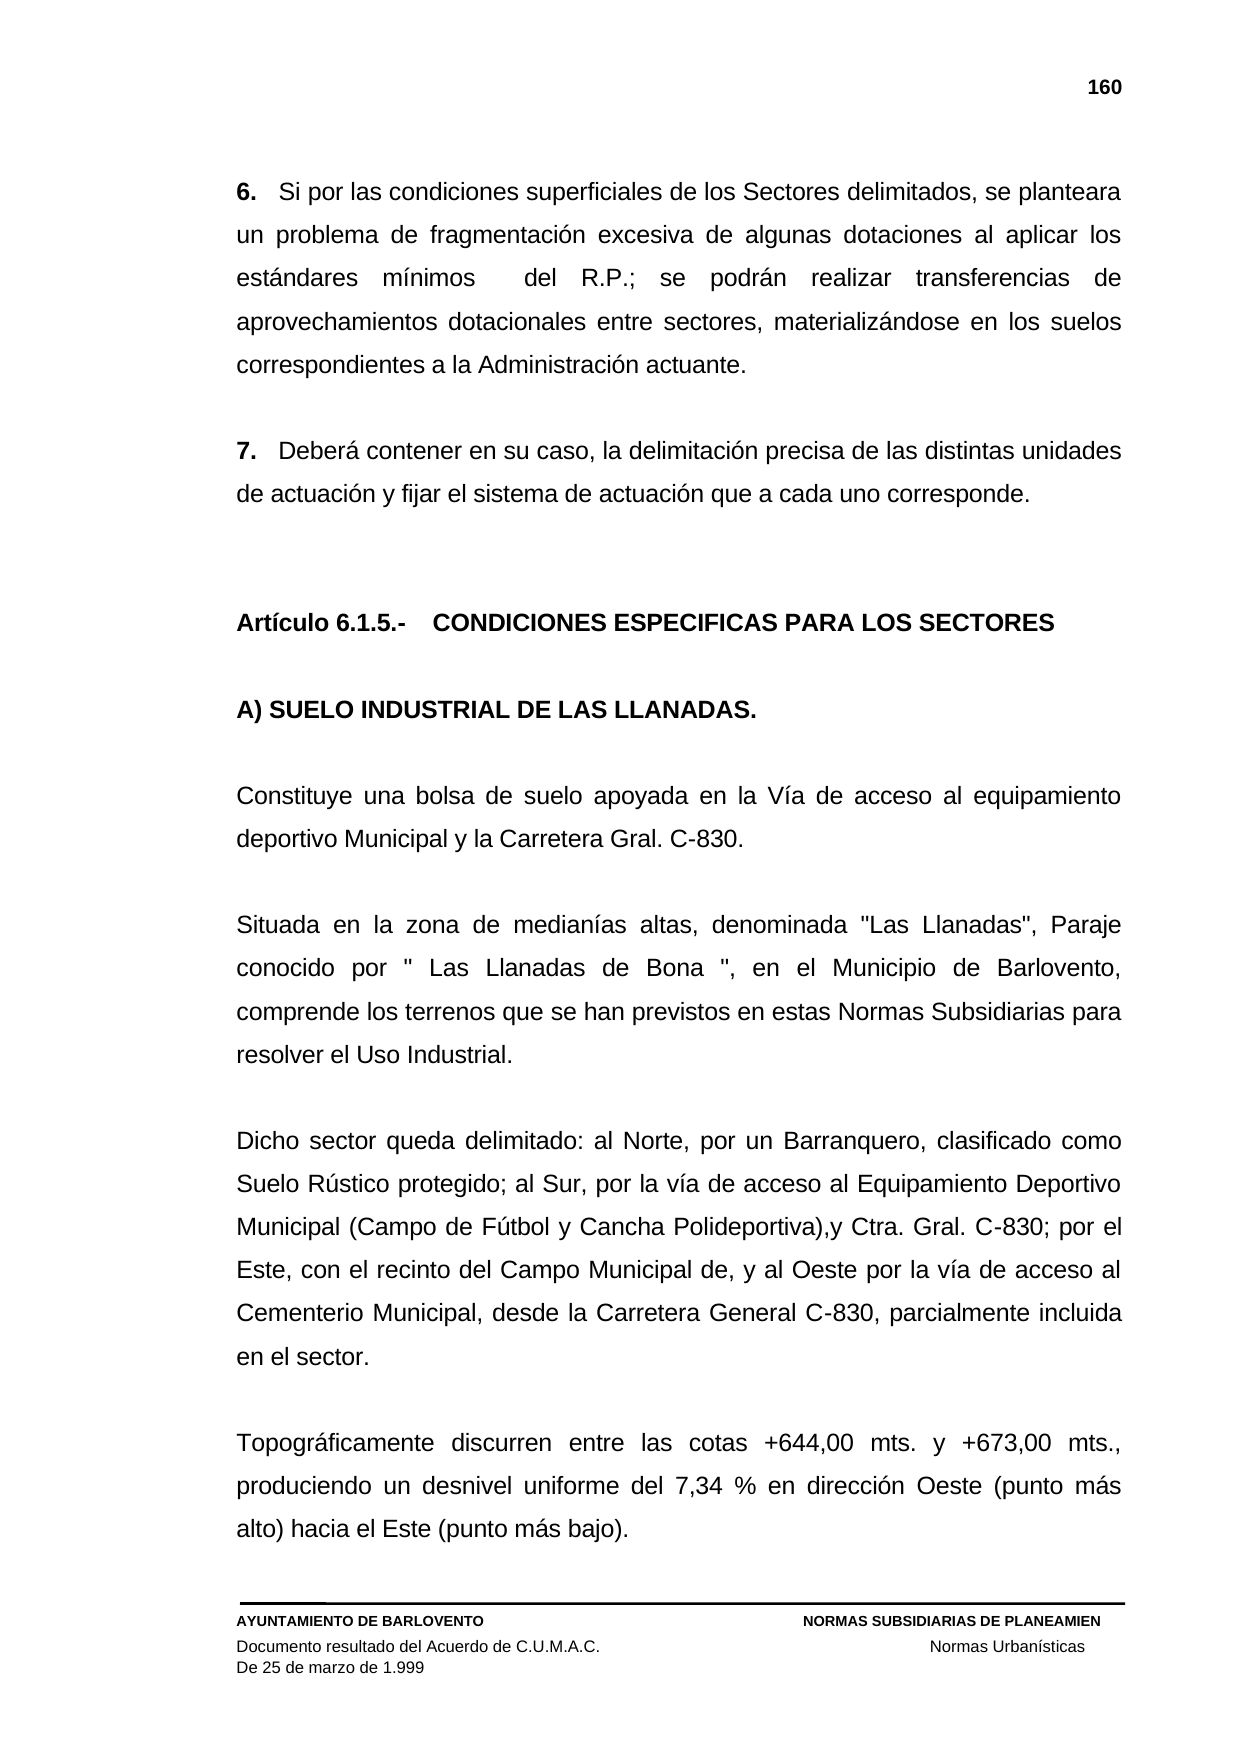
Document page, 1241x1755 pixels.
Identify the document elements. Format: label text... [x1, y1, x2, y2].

text Topográficamente discurren entre las cotas +644,00 mts. y +673,00 mts., produciendo un desnivel uniforme del 7,34 % en dirección Oeste (punto más alto) hacia el Este (punto más bajo). [236, 1428, 1122, 1543]
text A) SUELO INDUSTRIAL DE LAS LLANADAS. [236, 695, 1122, 723]
text Constituye una bolsa de suelo apoyada en la Vía de acceso al equipamiento deportivo Municipal y la Carretera Gral. C‑830. [236, 781, 1122, 853]
text 6. Si por las condiciones superficiales de los Sectores delimitados, se planteara un problema de fragmentación excesiva de algunas dotaciones al aplicar los estándares mínimos del R.P.; se podrán realizar transferencias de aprovechamientos dotacionales entre sectores, materializándose en los suelos correspondientes a la Administración actuante. [236, 177, 1122, 378]
text 7. Deberá contener en su caso, la delimitación precisa de las distintas unidades de actuación y fijar el sistema de actuación que a cada uno corresponde. [236, 436, 1122, 508]
text Situada en la zona de medianías altas, denominada "Las Llanadas", Paraje conocido por " Las Llanadas de Bona ", en el Municipio de Barlovento, comprende los terrenos que se han previstos en estas Normas Subsidiarias para resolver el Uso Industrial. [236, 910, 1122, 1068]
text Dicho sector queda delimitado: al Norte, por un Barranquero, clasificado como Suelo Rústico protegido; al Sur, por la vía de acceso al Equipamiento Deportivo Municipal (Campo de Fútbol y Cancha Polideportiva),y Ctra. Gral. C‑830; por el Este, con el recinto del Campo Municipal de, y al Oeste por la vía de acceso al Cementerio Municipal, desde la Carretera General C‑830, parcialmente incluida en el sector. [236, 1126, 1122, 1370]
text Artículo 6.1.5.‑ CONDICIONES ESPECIFICAS PARA LOS SECTORES [236, 608, 1122, 637]
